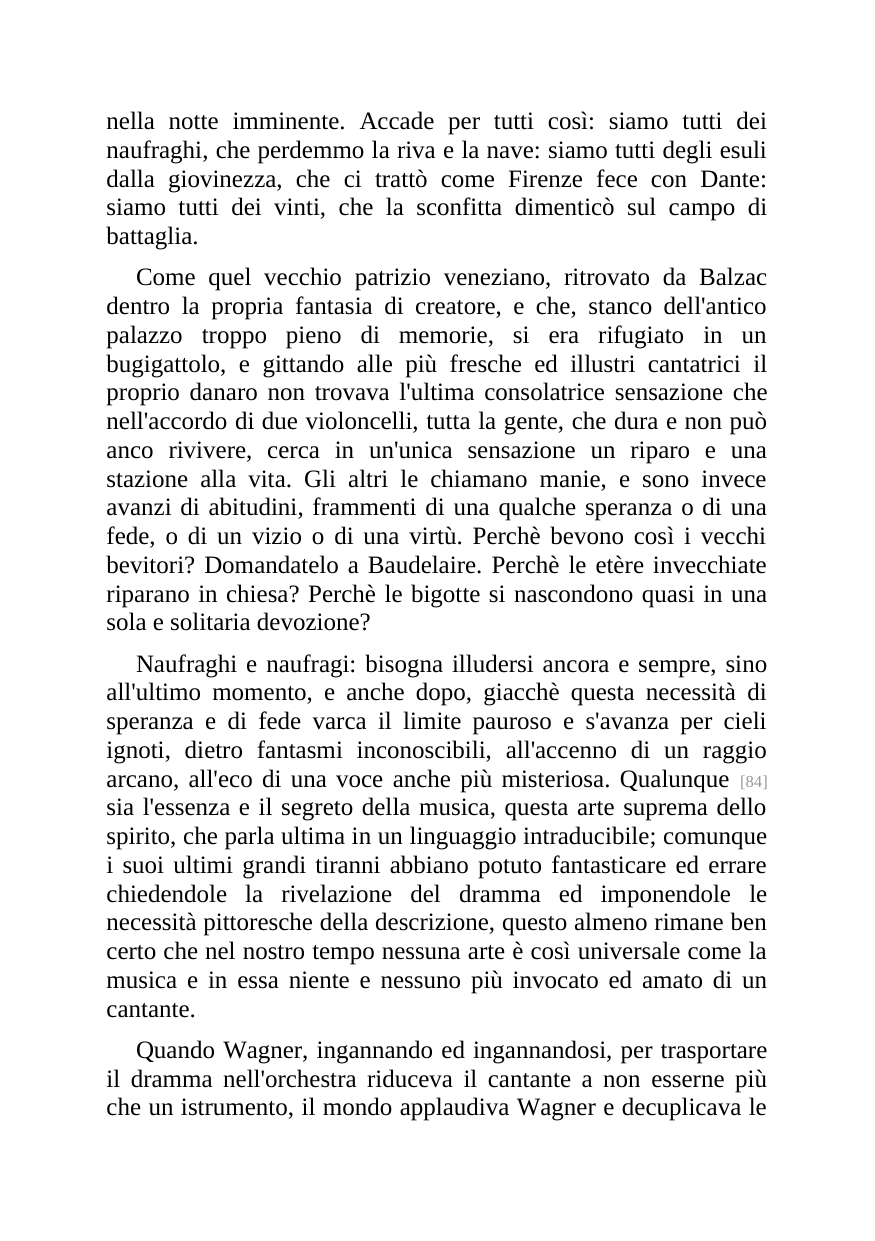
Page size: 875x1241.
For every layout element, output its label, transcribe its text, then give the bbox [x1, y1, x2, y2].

text Come quel vecchio patrizio veneziano, ritrovato da Balzac dentro la propria fantasia di creatore, e che, stanco dell'antico palazzo troppo pieno di memorie, si era rifugiato in un bugigattolo, e gittando alle più fresche ed illustri cantatrici il proprio danaro non trovava l'ultima consolatrice sensazione che nell'accordo di due violoncelli, tutta la gente, che dura e non può anco rivivere, cerca in un'unica sensazione un riparo e una stazione alla vita. Gli altri le chiamano manie, e sono invece avanzi di abitudini, frammenti di una qualche speranza o di una fede, o di un vizio o di una virtù. Perchè bevono così i vecchi bevitori? Domandatelo a Baudelaire. Perchè le etère invecchiate riparano in chiesa? Perchè le bigotte si nascondono quasi in una sola e solitaria devozione? [106, 262, 768, 636]
text Naufraghi e naufragi: bisogna illudersi ancora e sempre, sino all'ultimo momento, e anche dopo, giacchè questa necessità di speranza e di fede varca il limite pauroso e s'avanza per cieli ignoti, dietro fantasmi inconoscibili, all'accenno di un raggio arcano, all'eco di una voce anche più misteriosa. Qualunque [84] sia l'essenza e il segreto della musica, questa arte suprema dello spirito, che parla ultima in un linguaggio intraducibile; comunque i suoi ultimi grandi tiranni abbiano potuto fantasticare ed errare chiedendole la rivelazione del dramma ed imponendole le necessità pittoresche della descrizione, questo almeno rimane ben certo che nel nostro tempo nessuna arte è così universale come la musica e in essa niente e nessuno più invocato ed amato di un cantante. [106, 649, 768, 1022]
text Quando Wagner, ingannando ed ingannandosi, per trasportare il dramma nell'orchestra riduceva il cantante a non esserne più che un istrumento, il mondo applaudiva Wagner e decuplicava le [106, 1035, 768, 1121]
text nella notte imminente. Accade per tutti così: siamo tutti dei naufraghi, che perdemmo la riva e la nave: siamo tutti degli esuli dalla giovinezza, che ci trattò come Firenze fece con Dante: siamo tutti dei vinti, che la sconfitta dimenticò sul campo di battaglia. [106, 106, 768, 250]
